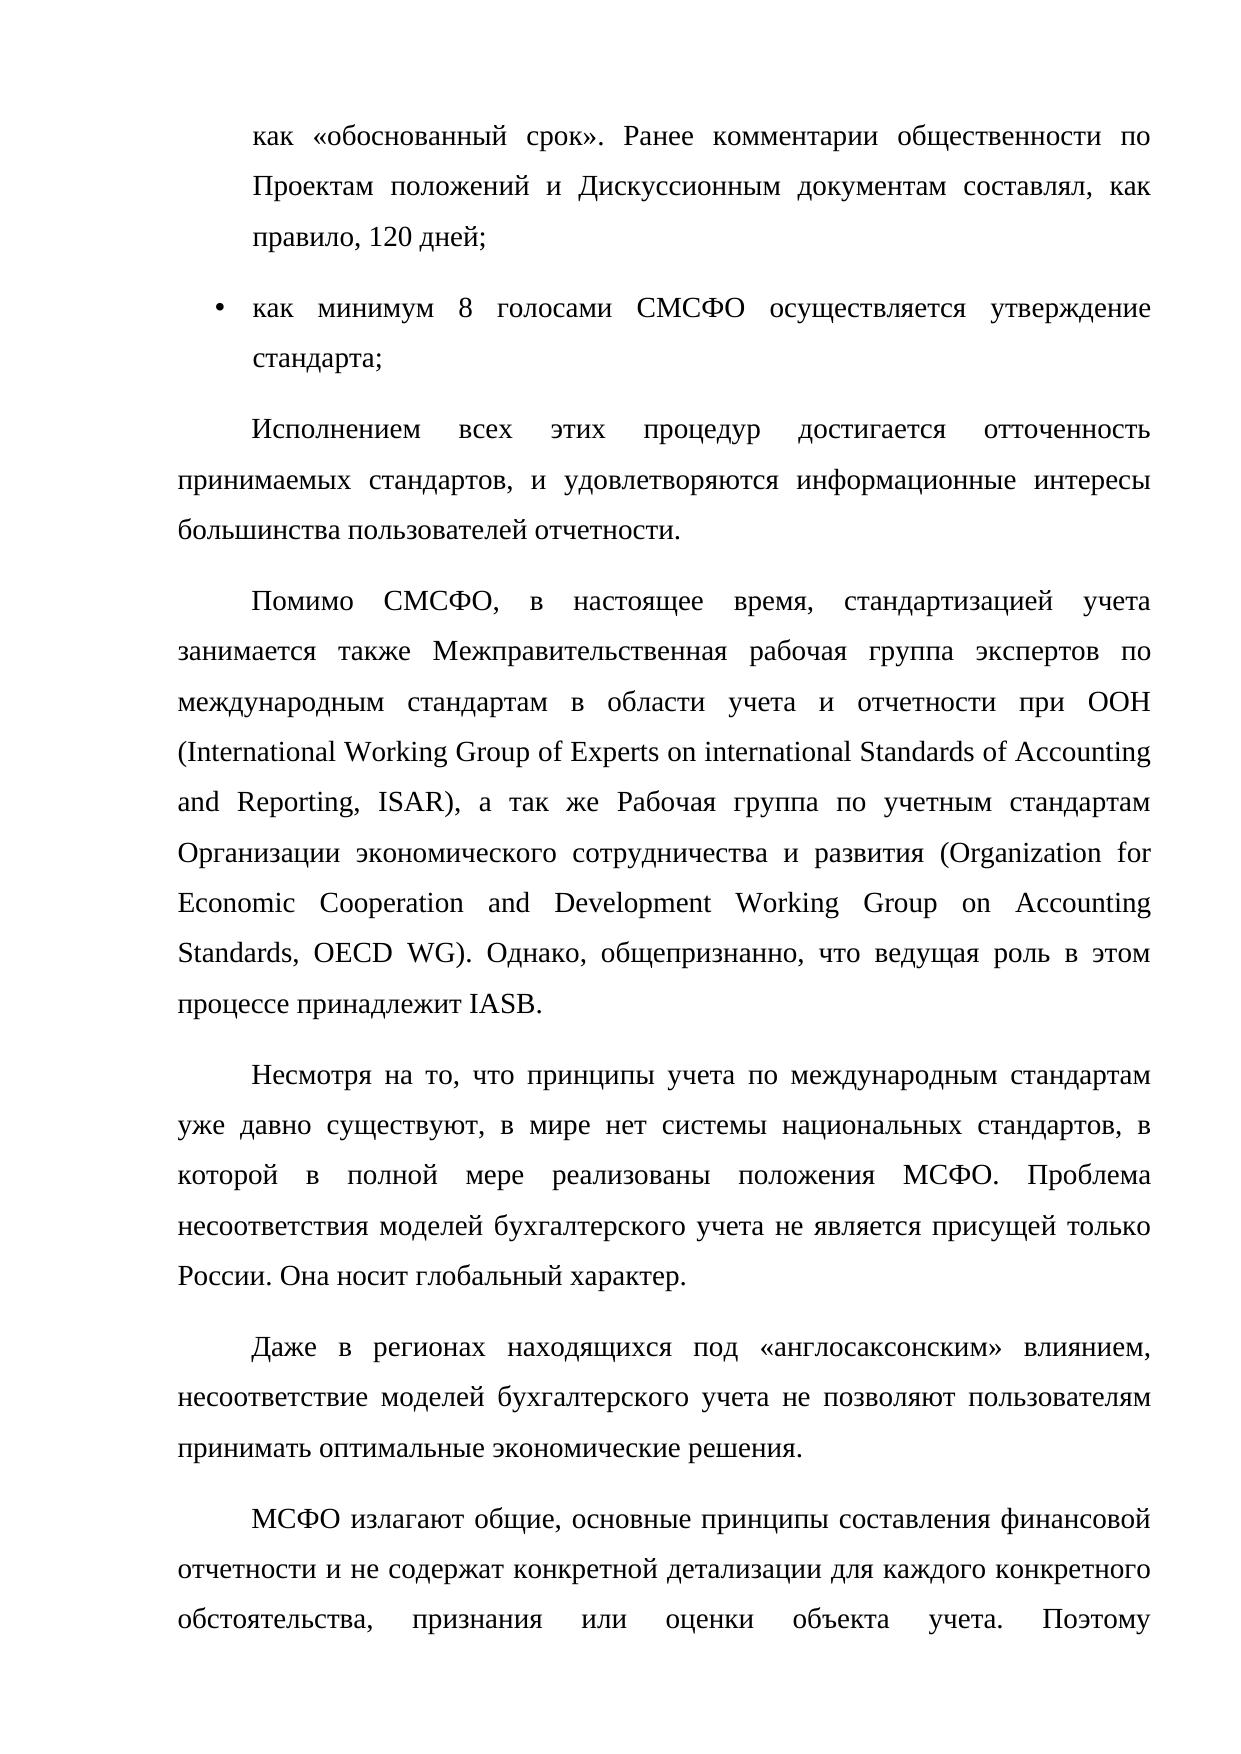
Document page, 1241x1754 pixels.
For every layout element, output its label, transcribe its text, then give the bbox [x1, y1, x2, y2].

text МСФО излагают общие, основные принципы составления финансовой отчетности и не содержат конкретной детализации для каждого конкретного обстоятельства, признания или оценки объекта учета. Поэтому [177, 1501, 1152, 1635]
text Несмотря на то, что принципы учета по международным стандартам уже давно существуют, в мире нет системы национальных стандартов, в которой в полной мере реализованы положения МСФО. Проблема несоответствия моделей бухгалтерского учета не является присущей только России. Она носит глобальный характер. [177, 1057, 1152, 1292]
text Помимо СМСФО, в настоящее время, стандартизацией учета занимается также Межправительственная рабочая группа экспертов по международным стандартам в области учета и отчетности при ООН (International Working Group of Experts on international Standards of Accounting and Reporting, ISAR), а так же Рабочая группа по учетным стандартам Организации экономического сотрудничества и развития (Organization for Economic Cooperation and Development Working Group on Accounting Standards, OECD WG). Однако, общепризнанно, что ведущая роль в этом процессе принадлежит IASB. [177, 583, 1152, 1019]
text Исполнением всех этих процедур достигается отточенность принимаемых стандартов, и удовлетворяются информационные интересы большинства пользователей отчетности. [177, 411, 1152, 546]
text Даже в регионах находящихся под «англосаксонским» влиянием, несоответствие моделей бухгалтерского учета не позволяют пользователям принимать оптимальные экономические решения. [177, 1329, 1152, 1463]
list как минимум 8 голосами СМСФО осуществляется утверждение стандарта; [215, 290, 1152, 374]
list как «обоснованный срок». Ранее комментарии общественности по Проектам положений и Дискуссионным документам составлял, как правило, 120 дней; [215, 118, 1152, 252]
